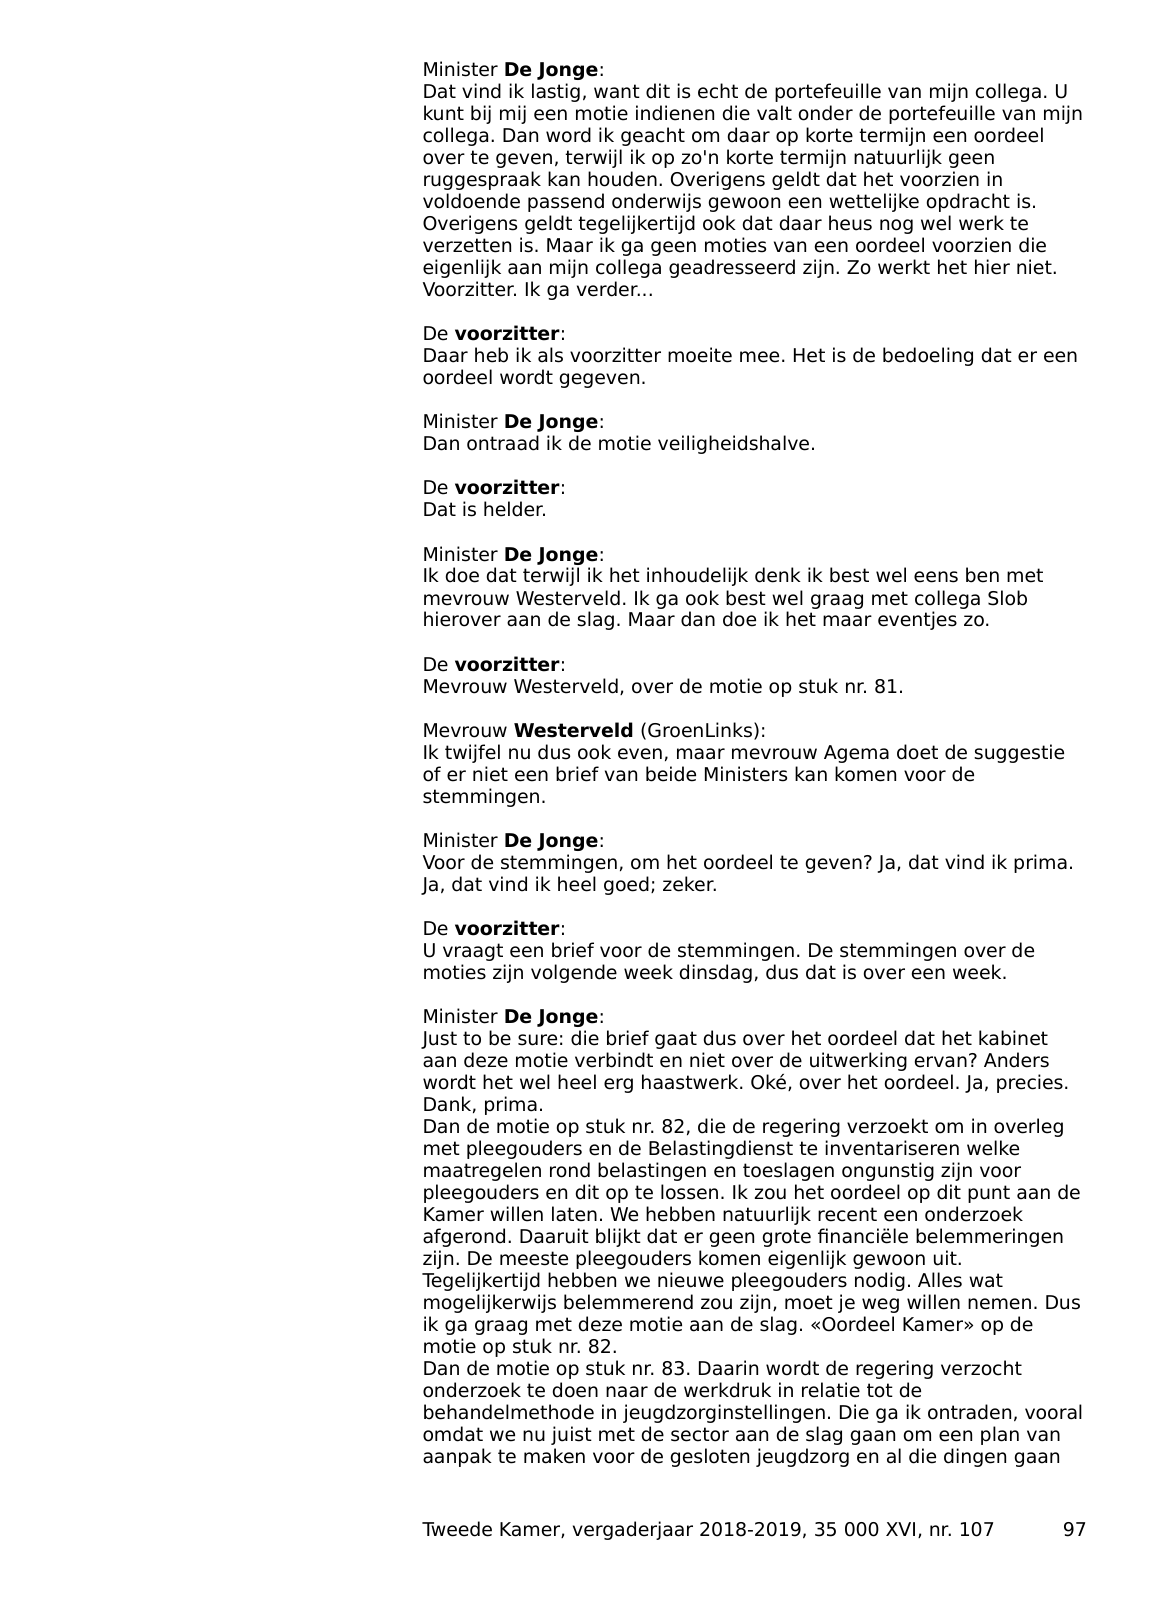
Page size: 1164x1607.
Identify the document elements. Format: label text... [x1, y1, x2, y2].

text De voorzitter: [422, 918, 1087, 940]
text De voorzitter: [422, 323, 1087, 345]
text Minister De Jonge: [422, 411, 1087, 433]
text Just to be sure: die brief gaat dus over het oordeel dat het kabinet aan deze motie verbindt en niet over de uitwerking ervan? Anders wordt het wel heel erg haastwerk. Oké, over het oordeel. Ja, precies. Dank, prima. [422, 1028, 1087, 1116]
text Daar heb ik als voorzitter moeite mee. Het is de bedoeling dat er een oordeel wordt gegeven. [422, 345, 1087, 389]
text De voorzitter: [422, 653, 1087, 676]
text Minister De Jonge: [422, 1006, 1087, 1028]
text U vraagt een brief voor de stemmingen. De stemmingen over de moties zijn volgende week dinsdag, dus dat is over een week. [422, 940, 1087, 984]
text Voor de stemmingen, om het oordeel te geven? Ja, dat vind ik prima. Ja, dat vind ik heel goed; zeker. [422, 852, 1087, 896]
text Dat is helder. [422, 499, 1087, 521]
text Minister De Jonge: [422, 59, 1087, 81]
text Dat vind ik lastig, want dit is echt de portefeuille van mijn collega. U kunt bij mij een motie indienen die valt onder de portefeuille van mijn collega. Dan word ik geacht om daar op korte termijn een oordeel over te geven, terwijl ik op zo'n korte termijn natuurlijk geen ruggespraak kan houden. Overigens geldt dat het voorzien in voldoende passend onderwijs gewoon een wettelijke opdracht is. Overigens geldt tegelijkertijd ook dat daar heus nog wel werk te verzetten is. Maar ik ga geen moties van een oordeel voorzien die eigenlijk aan mijn collega geadresseerd zijn. Zo werkt het hier niet. [422, 81, 1087, 279]
text Dan de motie op stuk nr. 82, die de regering verzoekt om in overleg met pleegouders en de Belastingdienst te inventariseren welke maatregelen rond belastingen en toeslagen ongunstig zijn voor pleegouders en dit op te lossen. Ik zou het oordeel op dit punt aan de Kamer willen laten. We hebben natuurlijk recent een onderzoek afgerond. Daaruit blijkt dat er geen grote financiële belemmeringen zijn. De meeste pleegouders komen eigenlijk gewoon uit. Tegelijkertijd hebben we nieuwe pleegouders nodig. Alles wat mogelijkerwijs belemmerend zou zijn, moet je weg willen nemen. Dus ik ga graag met deze motie aan de slag. «Oordeel Kamer» op de motie op stuk nr. 82. [422, 1116, 1087, 1358]
text Minister De Jonge: [422, 830, 1087, 852]
text De voorzitter: [422, 477, 1087, 499]
text Dan ontraad ik de motie veiligheidshalve. [422, 433, 1087, 455]
text Ik twijfel nu dus ook even, maar mevrouw Agema doet de suggestie of er niet een brief van beide Ministers kan komen voor de stemmingen. [422, 742, 1087, 808]
text Ik doe dat terwijl ik het inhoudelijk denk ik best wel eens ben met mevrouw Westerveld. Ik ga ook best wel graag met collega Slob hierover aan de slag. Maar dan doe ik het maar eventjes zo. [422, 565, 1087, 631]
text Mevrouw Westerveld, over de motie op stuk nr. 81. [422, 676, 1087, 697]
text Dan de motie op stuk nr. 83. Daarin wordt de regering verzocht onderzoek te doen naar de werkdruk in relatie tot de behandelmethode in jeugdzorginstellingen. Die ga ik ontraden, vooral omdat we nu juist met de sector aan de slag gaan om een plan van aanpak te maken voor de gesloten jeugdzorg en al die dingen gaan [422, 1358, 1087, 1468]
text Mevrouw Westerveld (GroenLinks): [422, 720, 1087, 742]
text Voorzitter. Ik ga verder... [422, 279, 1087, 301]
text Minister De Jonge: [422, 543, 1087, 565]
